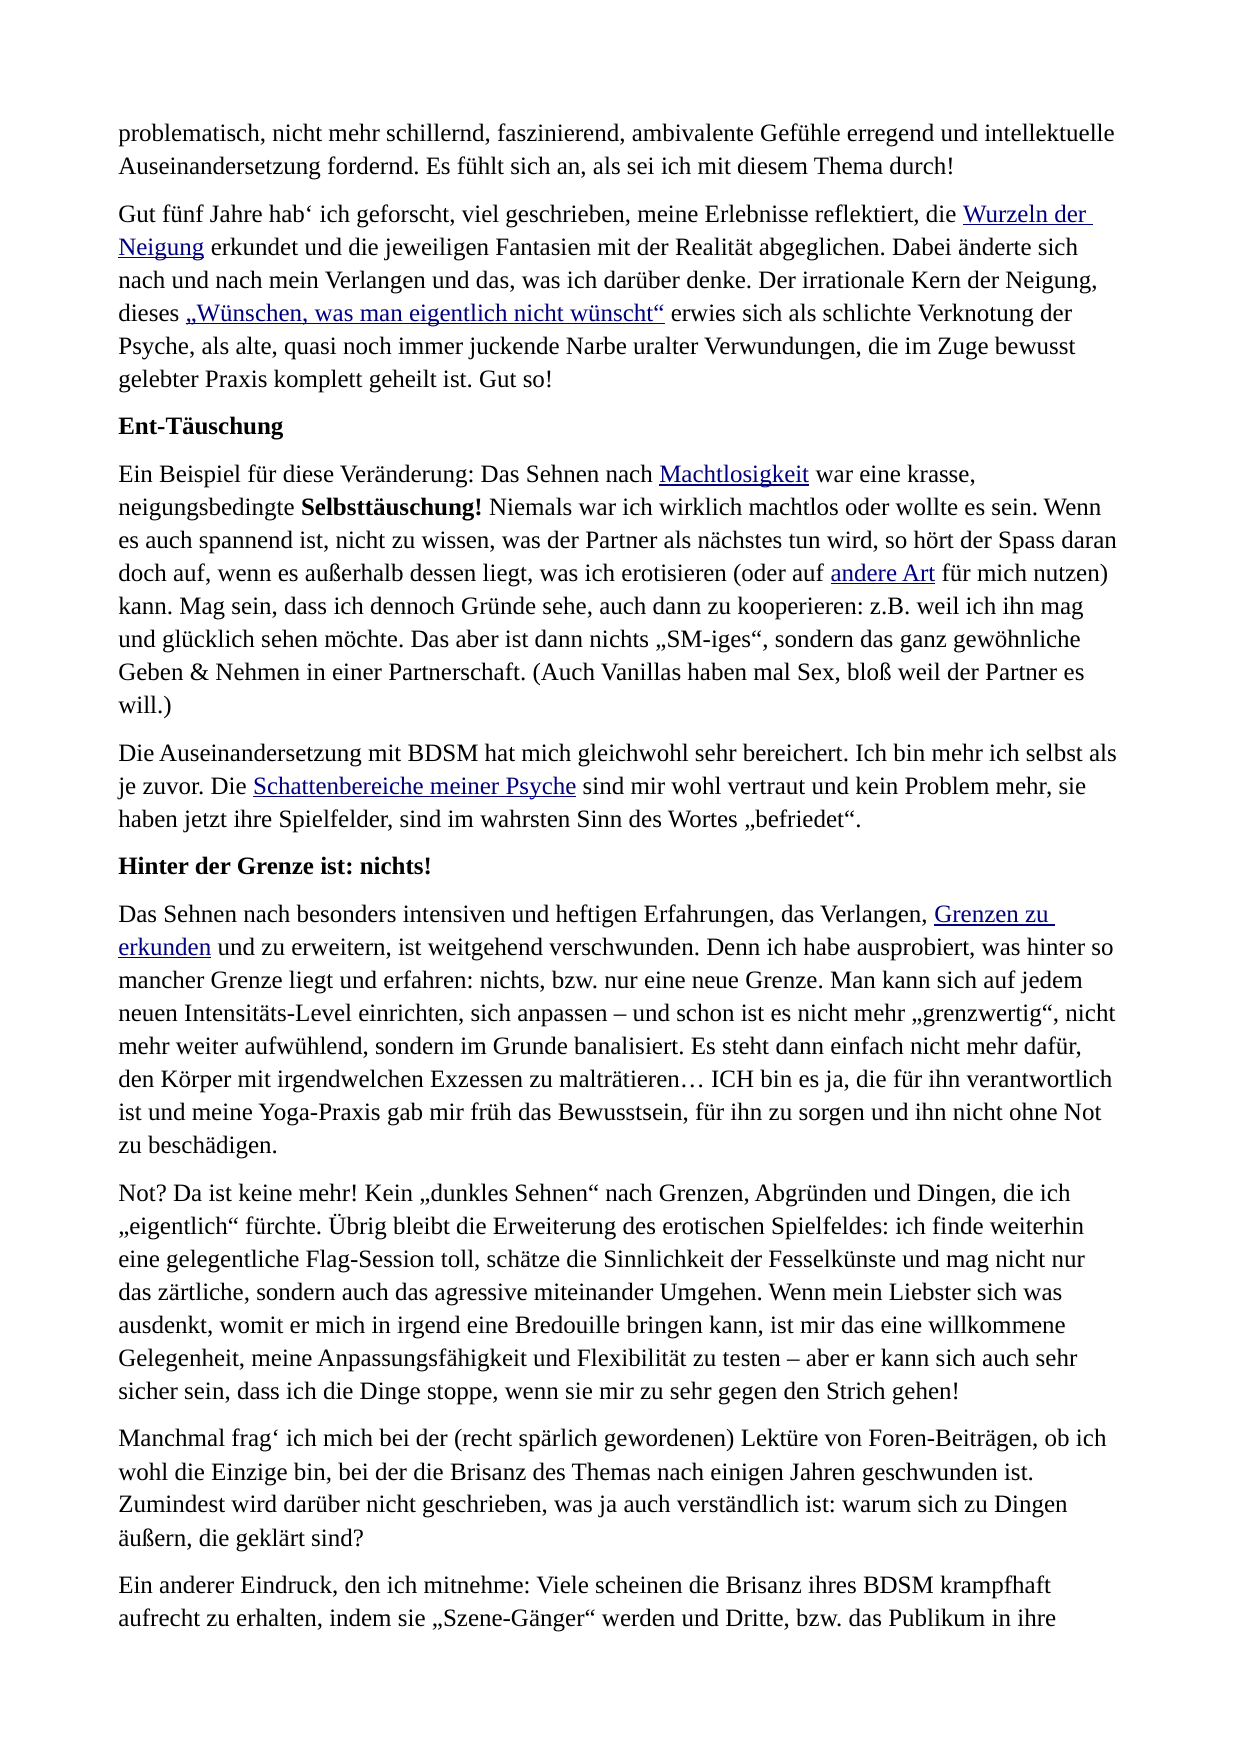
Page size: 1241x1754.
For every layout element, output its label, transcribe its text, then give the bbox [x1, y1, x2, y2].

text Manchmal frag‘ ich mich bei der (recht spärlich gewordenen) Lektüre von Foren-Beiträgen, ob ich wohl die Einzige bin, bei der die Brisanz des Themas nach einigen Jahren geschwunden ist. Zumindest wird darüber nicht geschrieben, was ja auch verständlich ist: warum sich zu Dingen äußern, die geklärt sind? [118, 1423, 1122, 1551]
text Ent-Täuschung [118, 411, 1122, 440]
text Ein anderer Eindruck, den ich mitnehme: Viele scheinen die Brisanz ihres BDSM krampfhaft aufrecht zu erhalten, indem sie „Szene-Gänger“ werden und Dritte, bzw. das Publikum in ihre [118, 1570, 1122, 1632]
text problematisch, nicht mehr schillernd, faszinierend, ambivalente Gefühle erregend und intellektuelle Auseinandersetzung fordernd. Es fühlt sich an, als sei ich mit diesem Thema durch! [118, 118, 1122, 180]
text Not? Da ist keine mehr! Kein „dunkles Sehnen“ nach Grenzen, Abgründen und Dingen, die ich „eigentlich“ fürchte. Übrig bleibt die Erweiterung des erotischen Spielfeldes: ich finde weiterhin eine gelegentliche Flag-Session toll, schätze die Sinnlichkeit der Fesselkünste und mag nicht nur das zärtliche, sondern auch das agressive miteinander Umgehen. Wenn mein Liebster sich was ausdenkt, womit er mich in irgend eine Bredouille bringen kann, ist mir das eine willkommene Gelegenheit, meine Anpassungsfähigkeit und Flexibilität zu testen – aber er kann sich auch sehr sicher sein, dass ich die Dinge stoppe, wenn sie mir zu sehr gegen den Strich gehen! [118, 1178, 1122, 1405]
text Hinter der Grenze ist: nichts! [118, 851, 1122, 880]
text Das Sehnen nach besonders intensiven und heftigen Erfahrungen, das Verlangen, Grenzen zu erkunden und zu erweitern, ist weitgehend verschwunden. Denn ich habe ausprobiert, was hinter so mancher Grenze liegt und erfahren: nichts, bzw. nur eine neue Grenze. Man kann sich auf jedem neuen Intensitäts-Level einrichten, sich anpassen – und schon ist es nicht mehr „grenzwertig“, nicht mehr weiter aufwühlend, sondern im Grunde banalisiert. Es steht dann einfach nicht mehr dafür, den Körper mit irgendwelchen Exzessen zu malträtieren… ICH bin es ja, die für ihn verantwortlich ist und meine Yoga-Praxis gab mir früh das Bewusstsein, für ihn zu sorgen und ihn nicht ohne Not zu beschädigen. [118, 899, 1122, 1159]
text Die Auseinandersetzung mit BDSM hat mich gleichwohl sehr bereichert. Ich bin mehr ich selbst als je zuvor. Die Schattenbereiche meiner Psyche sind mir wohl vertraut und kein Problem mehr, sie haben jetzt ihre Spielfelder, sind im wahrsten Sinn des Wortes „befriedet“. [118, 738, 1122, 833]
text Ein Beispiel für diese Veränderung: Das Sehnen nach Machtlosigkeit war eine krasse, neigungsbedingte Selbsttäuschung! Niemals war ich wirklich machtlos oder wollte es sein. Wenn es auch spannend ist, nicht zu wissen, was der Partner als nächstes tun wird, so hört der Spass daran doch auf, wenn es außerhalb dessen liegt, was ich erotisieren (oder auf andere Art für mich nutzen) kann. Mag sein, dass ich dennoch Gründe sehe, auch dann zu kooperieren: z.B. weil ich ihn mag und glücklich sehen möchte. Das aber ist dann nichts „SM-iges“, sondern das ganz gewöhnliche Geben & Nehmen in einer Partnerschaft. (Auch Vanillas haben mal Sex, bloß weil der Partner es will.) [118, 459, 1122, 719]
text Gut fünf Jahre hab‘ ich geforscht, viel geschrieben, meine Erlebnisse reflektiert, die Wurzeln der Neigung erkundet und die jeweiligen Fantasien mit der Realität abgeglichen. Dabei änderte sich nach und nach mein Verlangen und das, was ich darüber denke. Der irrationale Kern der Neigung, dieses „Wünschen, was man eigentlich nicht wünscht“ erwies sich als schlichte Verknotung der Psyche, als alte, quasi noch immer juckende Narbe uralter Verwundungen, die im Zuge bewusst gelebter Praxis komplett geheilt ist. Gut so! [118, 199, 1122, 393]
